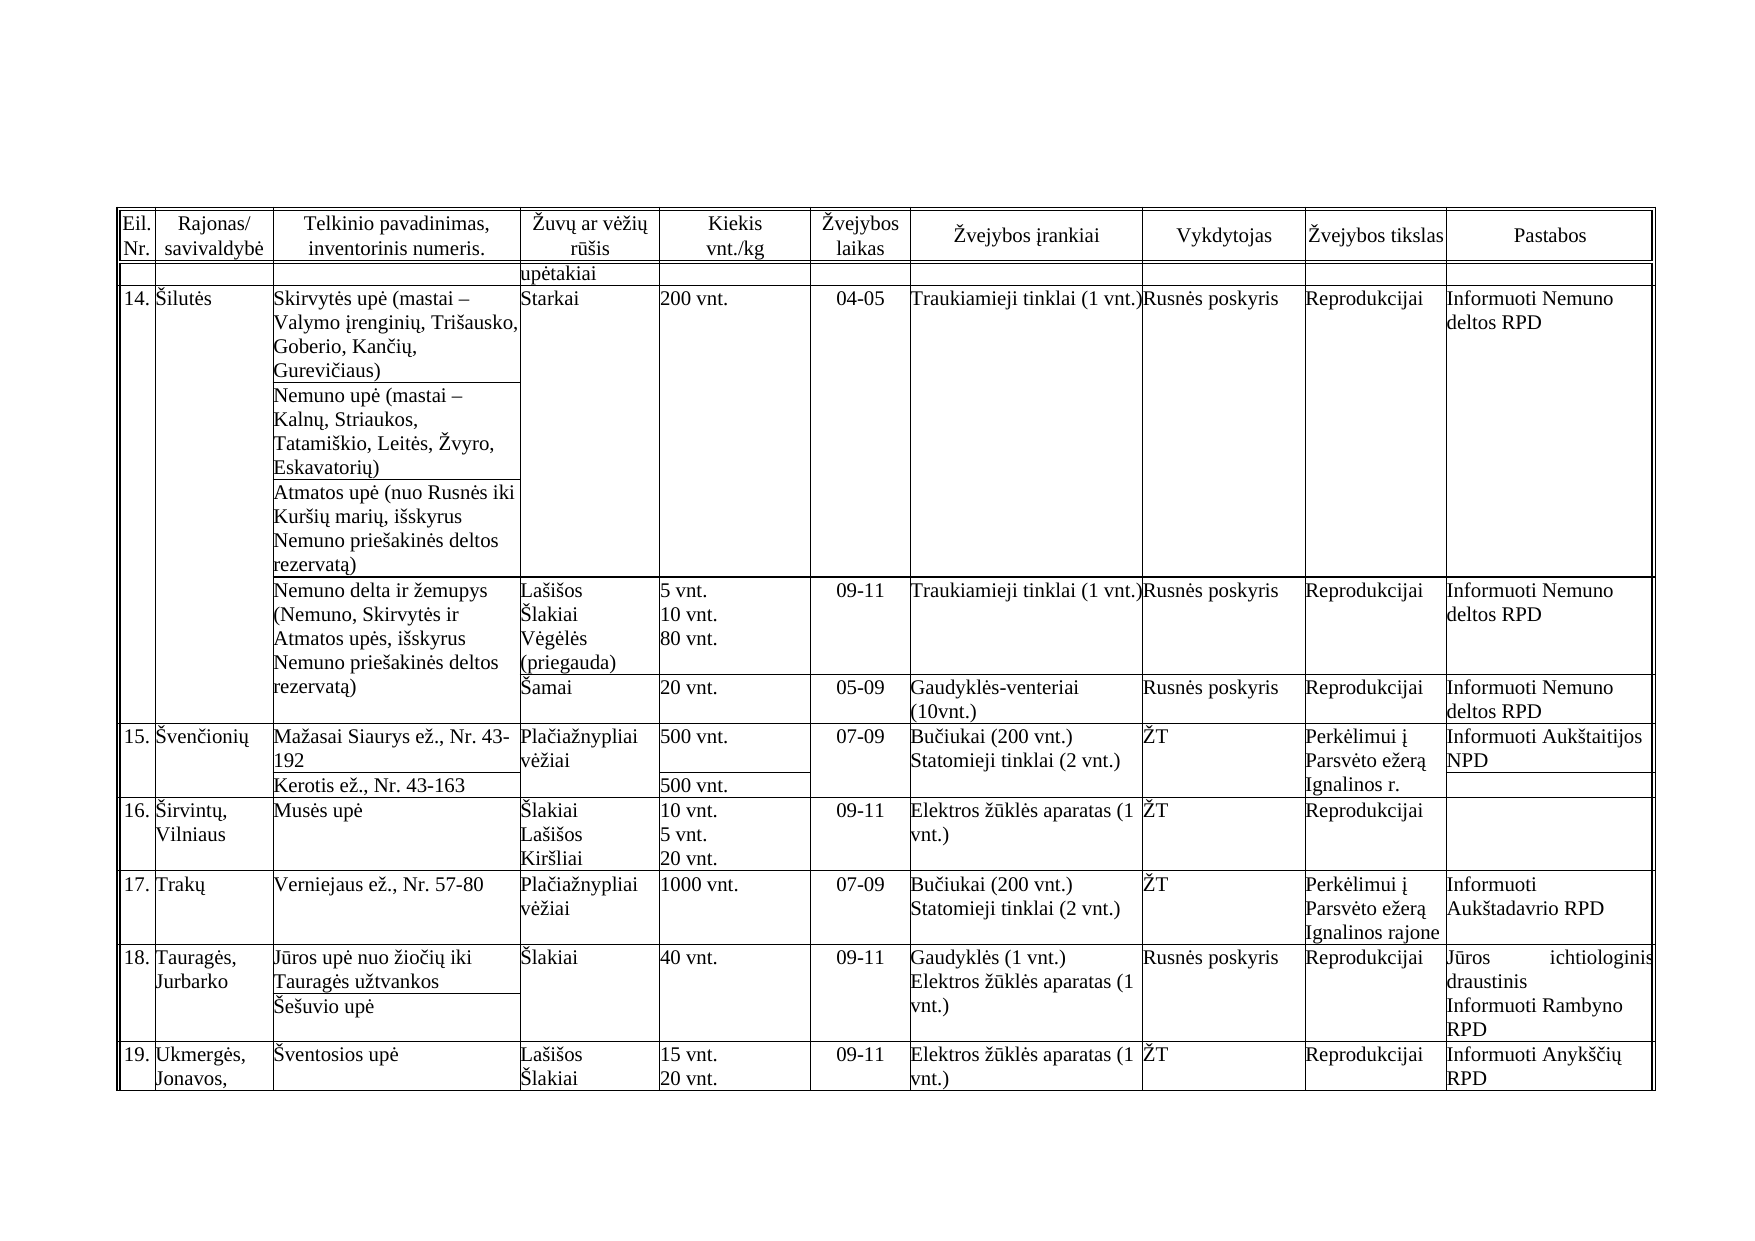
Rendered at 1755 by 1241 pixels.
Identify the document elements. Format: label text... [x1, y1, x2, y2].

table_cell 09-11 [811, 945, 910, 1041]
table_cell 20 vnt. [660, 675, 810, 723]
table_cell ŽT [1143, 871, 1305, 944]
table_cell [1447, 773, 1651, 797]
table_cell 500 vnt. [660, 773, 810, 797]
table_cell Verniejaus ež., Nr. 57-80 [274, 871, 520, 944]
table_cell ŽT [1143, 1042, 1305, 1090]
table_header Žuvų ar vėžių rūšis [521, 211, 659, 259]
table_cell [1306, 264, 1446, 284]
table_cell Informuoti Nemuno deltos RPD [1447, 578, 1651, 674]
table_cell 40 vnt. [660, 945, 810, 1041]
table_cell 07-09 [811, 871, 910, 944]
table_cell 15 vnt. 20 vnt. [660, 1042, 810, 1090]
table_cell Nemuno upė (mastai – Kalnų, Striaukos, Tatamiškio, Leitės, Žvyro, Eskavatorių) [274, 383, 520, 479]
table_cell Rusnės poskyris [1143, 286, 1305, 576]
table_cell Traukiamieji tinklai (1 vnt.) [911, 578, 1142, 674]
table_cell 5 vnt. 10 vnt. 80 vnt. [660, 578, 810, 674]
table_cell Reprodukcijai [1306, 286, 1446, 576]
table_cell [911, 264, 1142, 284]
table_cell Reprodukcijai [1306, 945, 1446, 1041]
table_header Telkinio pavadinimas, inventorinis numeris. [274, 211, 520, 259]
table_cell Šventosios upė [274, 1042, 520, 1090]
table_cell 500 vnt. [660, 724, 810, 772]
table_cell Starkai [521, 286, 659, 576]
table_cell Nemuno delta ir žemupys (Nemuno, Skirvytės ir Atmatos upės, išskyrus Nemuno priešakinės deltos rezervatą) [274, 578, 520, 723]
table_cell [121, 264, 155, 284]
table_cell Perkėlimui į Parsvėto ežerą Ignalinos r. [1306, 724, 1446, 797]
table_cell 09-11 [811, 1042, 910, 1090]
table_cell 14. [121, 286, 155, 723]
table_cell [1447, 264, 1651, 284]
table_cell Lašišos Šlakiai Vėgėlės (priegauda) [521, 578, 659, 674]
table_cell Lašišos Šlakiai [521, 1042, 659, 1090]
table_cell Reprodukcijai [1306, 675, 1446, 723]
table_header Rajonas/ savivaldybė [156, 211, 273, 259]
table_cell Bučiukai (200 vnt.) Statomieji tinklai (2 vnt.) [911, 871, 1142, 944]
table_cell Plačiažnypliai vėžiai [521, 871, 659, 944]
table_cell 19. [121, 1042, 155, 1090]
table_cell Mažasai Siaurys ež., Nr. 43-192 [274, 724, 520, 772]
table_cell Šamai [521, 675, 659, 723]
table_cell Plačiažnypliai vėžiai [521, 724, 659, 797]
table_cell Šlakiai Lašišos Kiršliai [521, 798, 659, 870]
table_cell Elektros žūklės aparatas (1 vnt.) [911, 798, 1142, 870]
table_cell Informuoti Nemuno deltos RPD [1447, 675, 1651, 723]
table_cell [660, 264, 810, 284]
table_cell [156, 264, 273, 284]
table_cell Šilutės [156, 286, 273, 723]
table_cell Informuoti Nemuno deltos RPD [1447, 286, 1651, 576]
table_cell 09-11 [811, 798, 910, 870]
table_cell Musės upė [274, 798, 520, 870]
table_cell [1447, 798, 1651, 870]
table_header Žvejybos tikslas [1306, 211, 1446, 259]
table_cell ŽT [1143, 724, 1305, 797]
table_cell Reprodukcijai [1306, 798, 1446, 870]
table_cell Tauragės, Jurbarko [156, 945, 273, 1041]
table_cell Jūros ichtiologinis draustinis Informuoti Rambyno RPD [1447, 945, 1651, 1041]
table_cell elektros žūklės aparatas (1 vnt.) [911, 1042, 1142, 1090]
table_cell Trakų [156, 871, 273, 944]
table_header Vykdytojas [1143, 211, 1305, 259]
table_cell Rusnės poskyris [1143, 675, 1305, 723]
table_cell Traukiamieji tinklai (1 vnt.) [911, 286, 1142, 576]
table_cell [1143, 264, 1305, 284]
table_cell 15. [121, 724, 155, 797]
table_cell Rusnės poskyris [1143, 578, 1305, 674]
table_cell Skirvytės upė (mastai – Valymo įrenginių, Trišausko, Goberio, Kančių, Gurevičiaus) [274, 286, 520, 382]
table_cell Bučiukai (200 vnt.) Statomieji tinklai (2 vnt.) [911, 724, 1142, 797]
table_header Žvejybos laikas [811, 211, 910, 259]
table_cell Šlakiai [521, 945, 659, 1041]
table_cell Jūros upė nuo žiočių iki Tauragės užtvankos [274, 945, 520, 993]
table_cell 200 vnt. [660, 286, 810, 576]
table_cell ŽT [1143, 798, 1305, 870]
table_cell 09-11 [811, 578, 910, 674]
table_cell Širvintų, Vilniaus [156, 798, 273, 870]
table_header Eil. Nr. [121, 211, 155, 259]
table_header Kiekis vnt./kg [660, 211, 810, 259]
table_cell 18. [121, 945, 155, 1041]
table_cell 10 vnt. 5 vnt. 20 vnt. [660, 798, 810, 870]
table_cell Rusnės poskyris [1143, 945, 1305, 1041]
table_cell Perkėlimui į Parsvėto ežerą Ignalinos rajone [1306, 871, 1446, 944]
table_cell Reprodukcijai [1306, 1042, 1446, 1090]
table_cell 07-09 [811, 724, 910, 797]
table_cell Atmatos upė (nuo Rusnės iki Kuršių marių, išskyrus Nemuno priešakinės deltos rezervatą) [274, 480, 520, 576]
table_cell Reprodukcijai [1306, 578, 1446, 674]
table_cell Informuoti Aukštaitijos NPD [1447, 724, 1651, 772]
table_header Pastabos [1447, 211, 1651, 259]
table_cell Informuoti Anykščių RPD [1447, 1042, 1651, 1090]
table_cell Švenčionių [156, 724, 273, 797]
table_cell Informuoti Aukštadavrio RPD [1447, 871, 1651, 944]
table_cell upėtakiai [521, 264, 659, 284]
table_cell Ukmergės, Jonavos, [156, 1042, 273, 1090]
table_cell [811, 264, 910, 284]
table_cell Šešuvio upė [274, 994, 520, 1041]
table_cell Gaudyklės (1 vnt.) Elektros žūklės aparatas (1 vnt.) [911, 945, 1142, 1041]
table_cell 04-05 [811, 286, 910, 576]
table_cell 1000 vnt. [660, 871, 810, 944]
table_cell Gaudyklės-venteriai (10vnt.) [911, 675, 1142, 723]
table_cell 16. [121, 798, 155, 870]
table_cell 05-09 [811, 675, 910, 723]
table_cell [274, 264, 520, 284]
table_cell 17. [121, 871, 155, 944]
table_header Žvejybos įrankiai [911, 211, 1142, 259]
table_cell Kerotis ež., Nr. 43-163 [274, 773, 520, 797]
